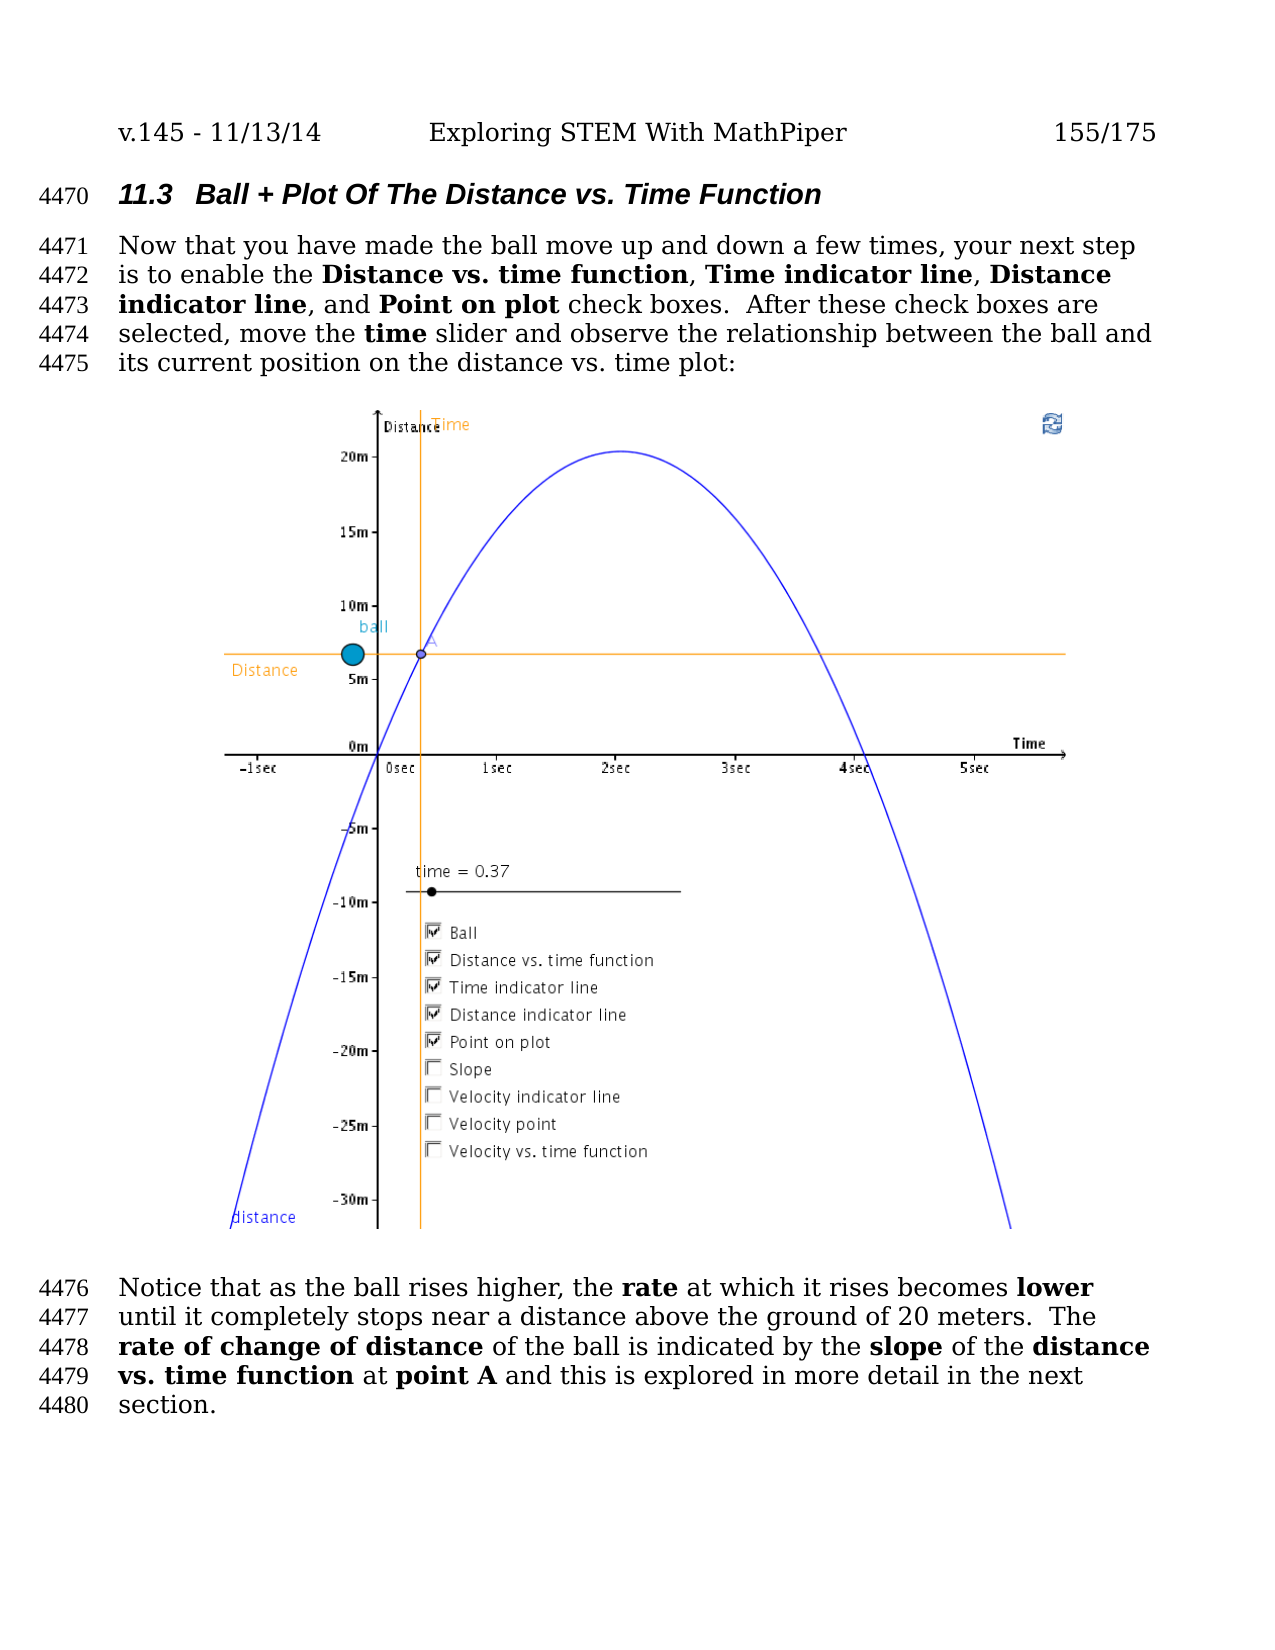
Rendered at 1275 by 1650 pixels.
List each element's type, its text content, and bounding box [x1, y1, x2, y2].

text Now that you have made the ball move up and down a few times, your next step is to enable the Distance vs. time function, Time indicator line, Distance indicator line, and Point on plot check boxes. After these check boxes are selected, move the time slider and observe the relationship between the ball and its current position on the distance vs. time plot: [118, 231, 1157, 378]
subtitle Ball + Plot Of The Distance vs. Time Function [118, 177, 1157, 210]
text Notice that as the ball rises higher, the rate at which it rises becomes lower until it completely stops near a distance above the ground of 20 meters. The rate of change of distance of the ball is indicated by the slope of the distance vs. time function at point A and this is explored in more detail in the next section. [118, 1273, 1157, 1419]
picture [224, 410, 1066, 1229]
